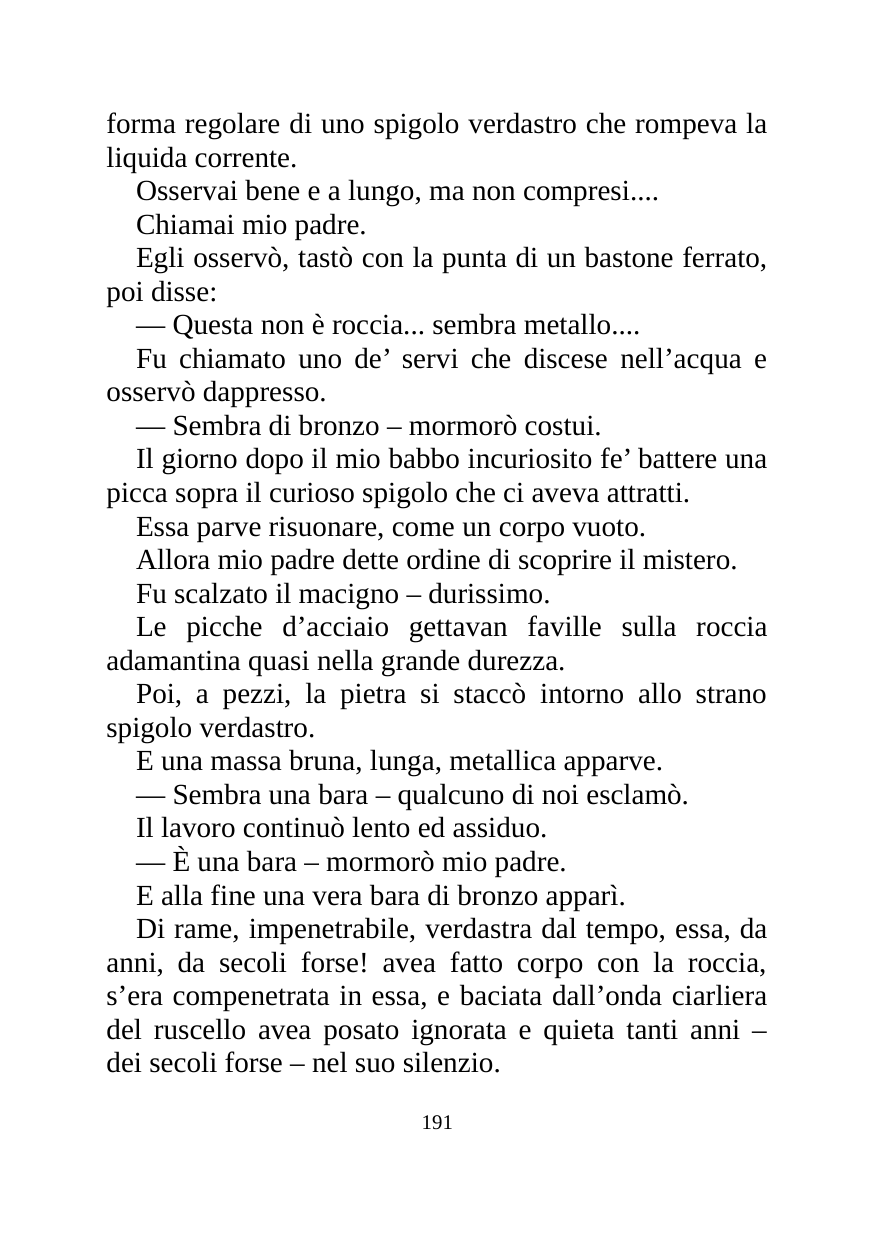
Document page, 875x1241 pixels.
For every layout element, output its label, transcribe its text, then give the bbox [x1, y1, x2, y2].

text Chiamai mio padre. [106, 207, 768, 240]
text — Questa non è roccia... sembra metallo.... [106, 307, 768, 341]
text Il giorno dopo il mio babbo incuriosito fe’ battere una picca sopra il curioso spigolo che ci aveva attratti. [106, 442, 768, 509]
text Allora mio padre dette ordine di scoprire il mistero. [106, 542, 768, 576]
text forma regolare di uno spigolo verdastro che rompeva la liquida corrente. [106, 106, 768, 173]
text Il lavoro continuò lento ed assiduo. [106, 811, 768, 844]
text Le picche d’acciaio gettavan faville sulla roccia adamantina quasi nella grande durezza. [106, 609, 768, 676]
text — È una bara – mormorò mio padre. [106, 844, 768, 878]
text Essa parve risuonare, come un corpo vuoto. [106, 509, 768, 542]
text Di rame, impenetrabile, verdastra dal tempo, essa, da anni, da secoli forse! avea fatto corpo con la roccia, s’era compenetrata in essa, e baciata dall’onda ciarliera del ruscello avea posato ignorata e quieta tanti anni – dei secoli forse – nel suo silenzio. [106, 911, 768, 1079]
text — Sembra di bronzo – mormorò costui. [106, 408, 768, 442]
text E alla fine una vera bara di bronzo apparì. [106, 878, 768, 911]
text Egli osservò, tastò con la punta di un bastone ferrato, poi disse: [106, 240, 768, 307]
text Fu scalzato il macigno – durissimo. [106, 576, 768, 609]
text Osservai bene e a lungo, ma non compresi.... [106, 173, 768, 207]
text — Sembra una bara – qualcuno di noi esclamò. [106, 777, 768, 811]
text Fu chiamato uno de’ servi che discese nell’acqua e osservò dappresso. [106, 341, 768, 408]
text Poi, a pezzi, la pietra si staccò intorno allo strano spigolo verdastro. [106, 676, 768, 743]
text E una massa bruna, lunga, metallica apparve. [106, 743, 768, 777]
